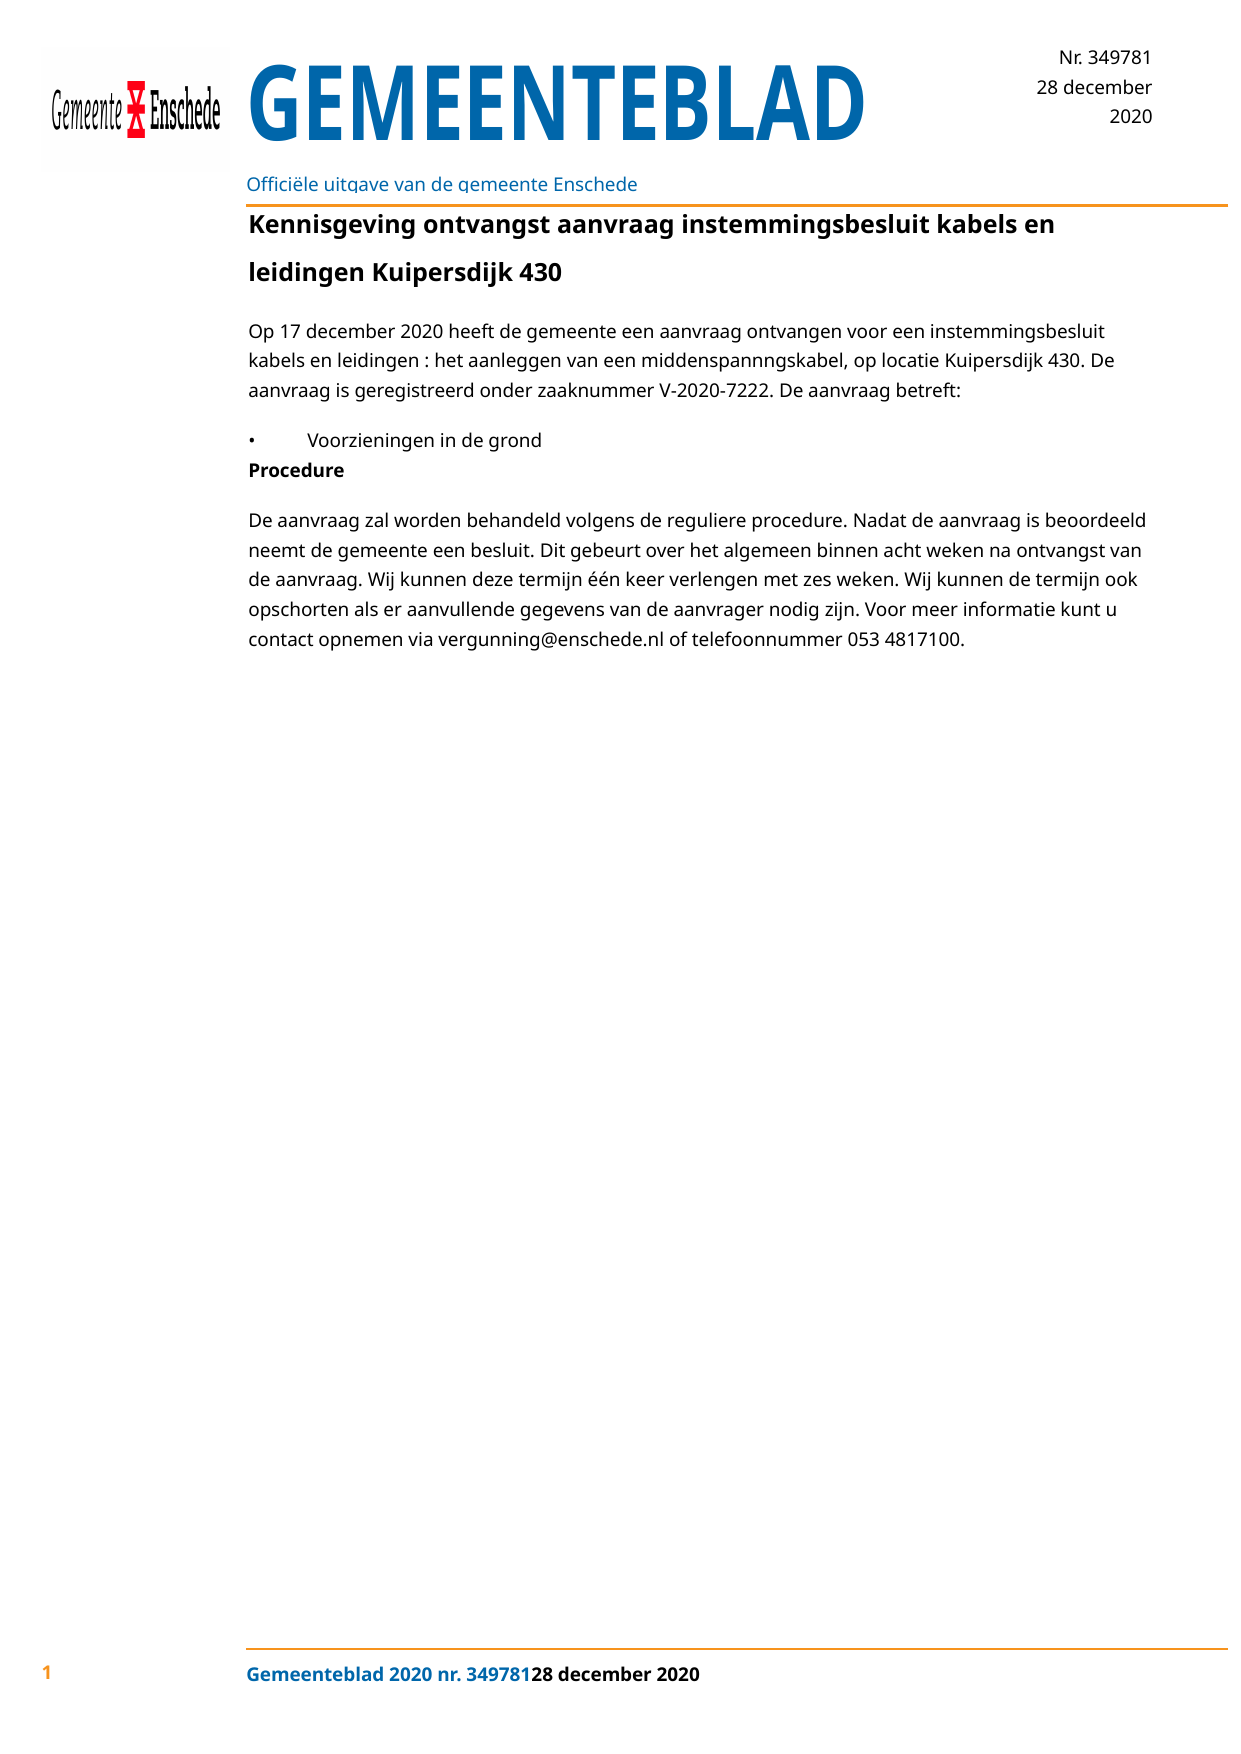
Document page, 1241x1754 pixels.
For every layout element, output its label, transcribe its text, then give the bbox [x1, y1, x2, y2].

picture [41, 47, 231, 172]
text Procedure [248, 457, 1152, 483]
text De aanvraag zal worden behandeld volgens de reguliere procedure. Nadat de aanvraag is beoordeeld neemt de gemeente een besluit. Dit gebeurt over het algemeen binnen acht weken na ontvangst van de aanvraag. Wij kunnen deze termijn één keer verlengen met zes weken. Wij kunnen de termijn ook opschorten als er aanvullende gegevens van de aanvrager nodig zijn. Voor meer informatie kunt u contact opnemen via vergunning@enschede.nl of telefoonnummer 053 4817100. [248, 507, 1152, 652]
list Voorzieningen in de grond [248, 427, 1152, 453]
text Op 17 december 2020 heeft de gemeente een aanvraag ontvangen voor een instemmingsbesluit kabels en leidingen : het aanleggen van een middenspannngskabel, op locatie Kuipersdijk 430. De aanvraag is geregistreerd onder zaaknummer V-2020-7222. De aanvraag betreft: [248, 318, 1152, 403]
text Kennisgeving ontvangst aanvraag instemmingsbesluit kabels en leidingen Kuipersdijk 430 [248, 207, 1152, 288]
